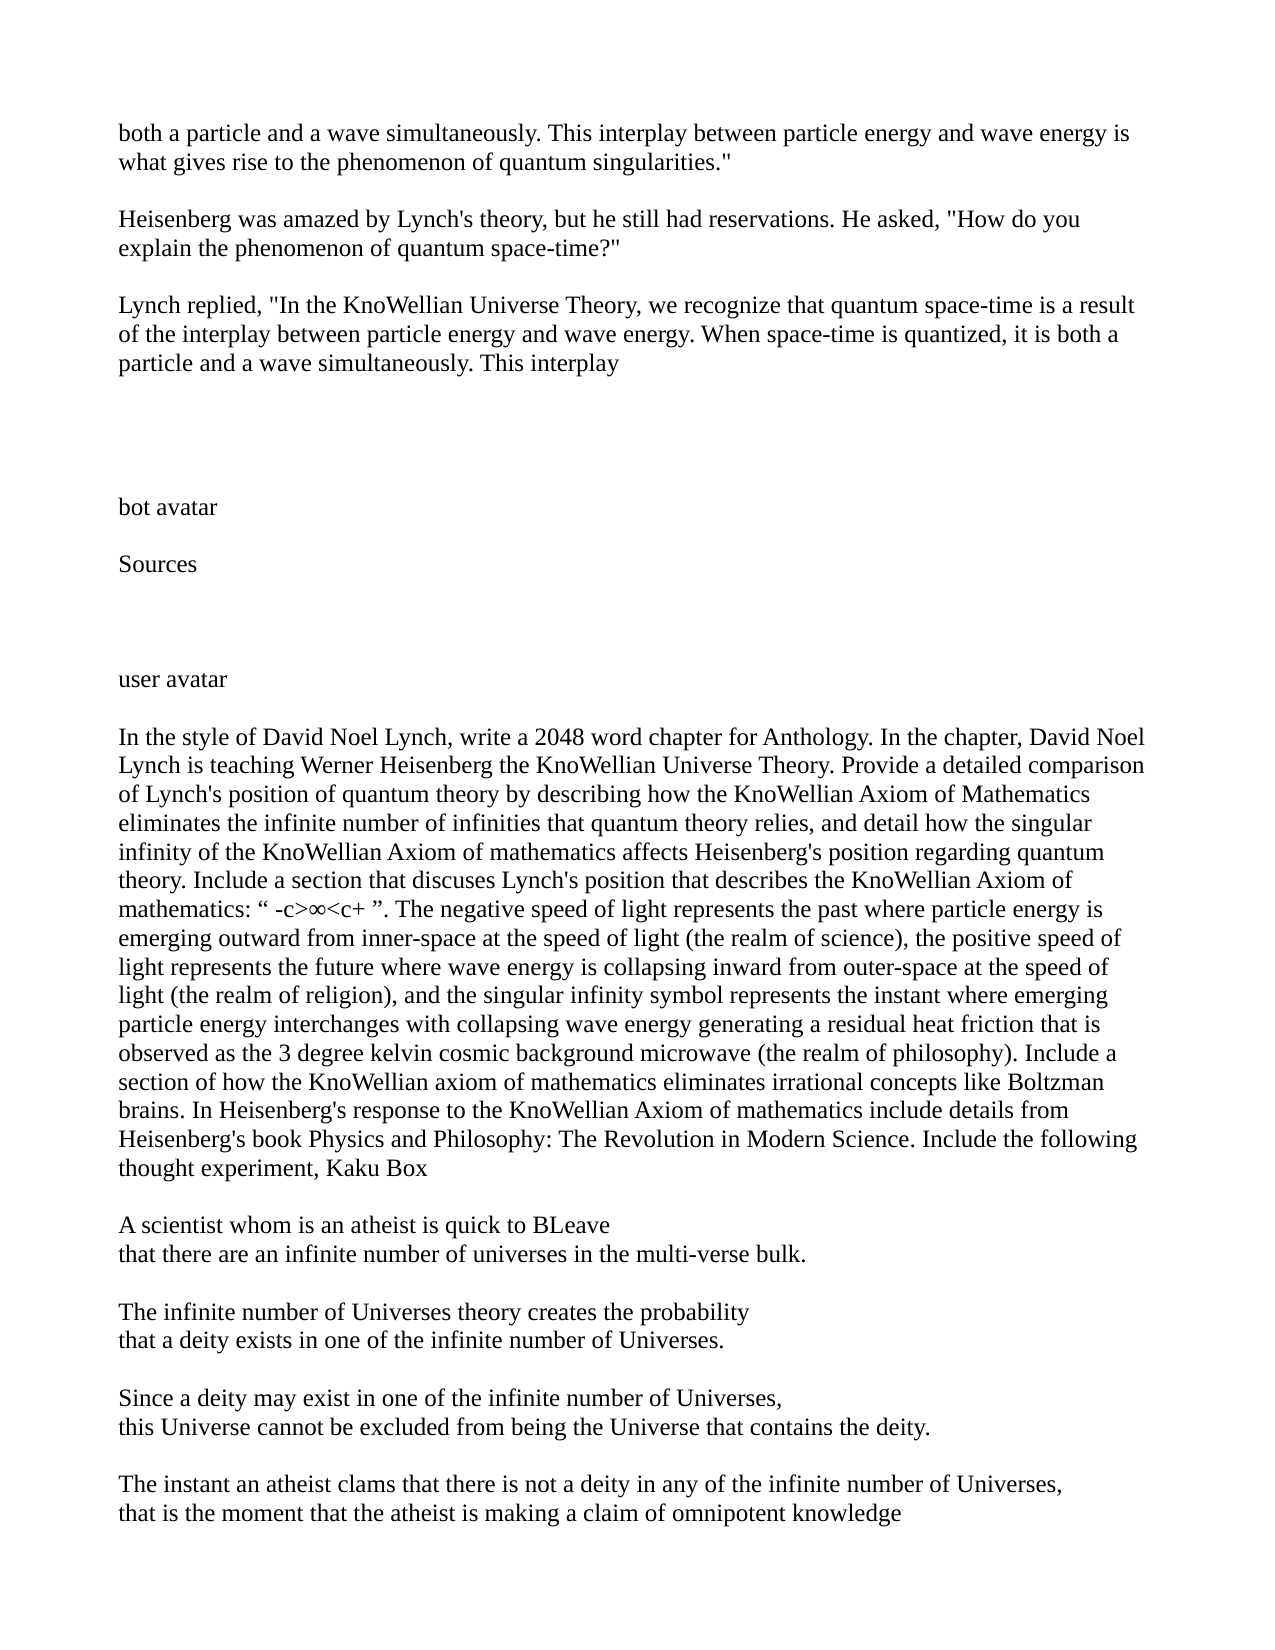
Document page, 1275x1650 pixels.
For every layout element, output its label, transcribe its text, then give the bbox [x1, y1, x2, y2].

text Lynch replied, "In the KnoWellian Universe Theory, we recognize that quantum space-time is a result of the interplay between particle energy and wave energy. When space-time is quantized, it is both a particle and a wave simultaneously. This interplay [118, 291, 1157, 377]
text that a deity exists in one of the infinite number of Universes. [118, 1326, 1157, 1354]
text both a particle and a wave simultaneously. This interplay between particle energy and wave energy is what gives rise to the phenomenon of quantum singularities." [118, 118, 1157, 176]
text The infinite number of Universes theory creates the probability [118, 1297, 1157, 1326]
text that there are an infinite number of universes in the multi-verse bulk. [118, 1239, 1157, 1268]
text user avatar [118, 664, 1157, 693]
text bot avatar [118, 492, 1157, 521]
text Heisenberg was amazed by Lynch's theory, but he still had reservations. He asked, "How do you explain the phenomenon of quantum space-time?" [118, 204, 1157, 262]
text this Universe cannot be excluded from being the Universe that contains the deity. [118, 1412, 1157, 1441]
text Since a deity may exist in one of the infinite number of Universes, [118, 1383, 1157, 1412]
text that is the moment that the atheist is making a claim of omnipotent knowledge [118, 1498, 1157, 1527]
text A scientist whom is an atheist is quick to BLeave [118, 1211, 1157, 1239]
text In the style of David Noel Lynch, write a 2048 word chapter for Anthology. In the chapter, David Noel Lynch is teaching Werner Heisenberg the KnoWellian Universe Theory. Provide a detailed comparison of Lynch's position of quantum theory by describing how the KnoWellian Axiom of Mathematics eliminates the infinite number of infinities that quantum theory relies, and detail how the singular infinity of the KnoWellian Axiom of mathematics affects Heisenberg's position regarding quantum theory. Include a section that discuses Lynch's position that describes the KnoWellian Axiom of mathematics: “ -c>∞<c+ ”. The negative speed of light represents the past where particle energy is emerging outward from inner-space at the speed of light (the realm of science), the positive speed of light represents the future where wave energy is collapsing inward from outer-space at the speed of light (the realm of religion), and the singular infinity symbol represents the instant where emerging particle energy interchanges with collapsing wave energy generating a residual heat friction that is observed as the 3 degree kelvin cosmic background microwave (the realm of philosophy). Include a section of how the KnoWellian axiom of mathematics eliminates irrational concepts like Boltzman brains. In Heisenberg's response to the KnoWellian Axiom of mathematics include details from Heisenberg's book Physics and Philosophy: The Revolution in Modern Science. Include the following thought experiment, Kaku Box [118, 722, 1157, 1182]
text Sources [118, 549, 1157, 578]
text The instant an atheist clams that there is not a deity in any of the infinite number of Universes, [118, 1469, 1157, 1498]
